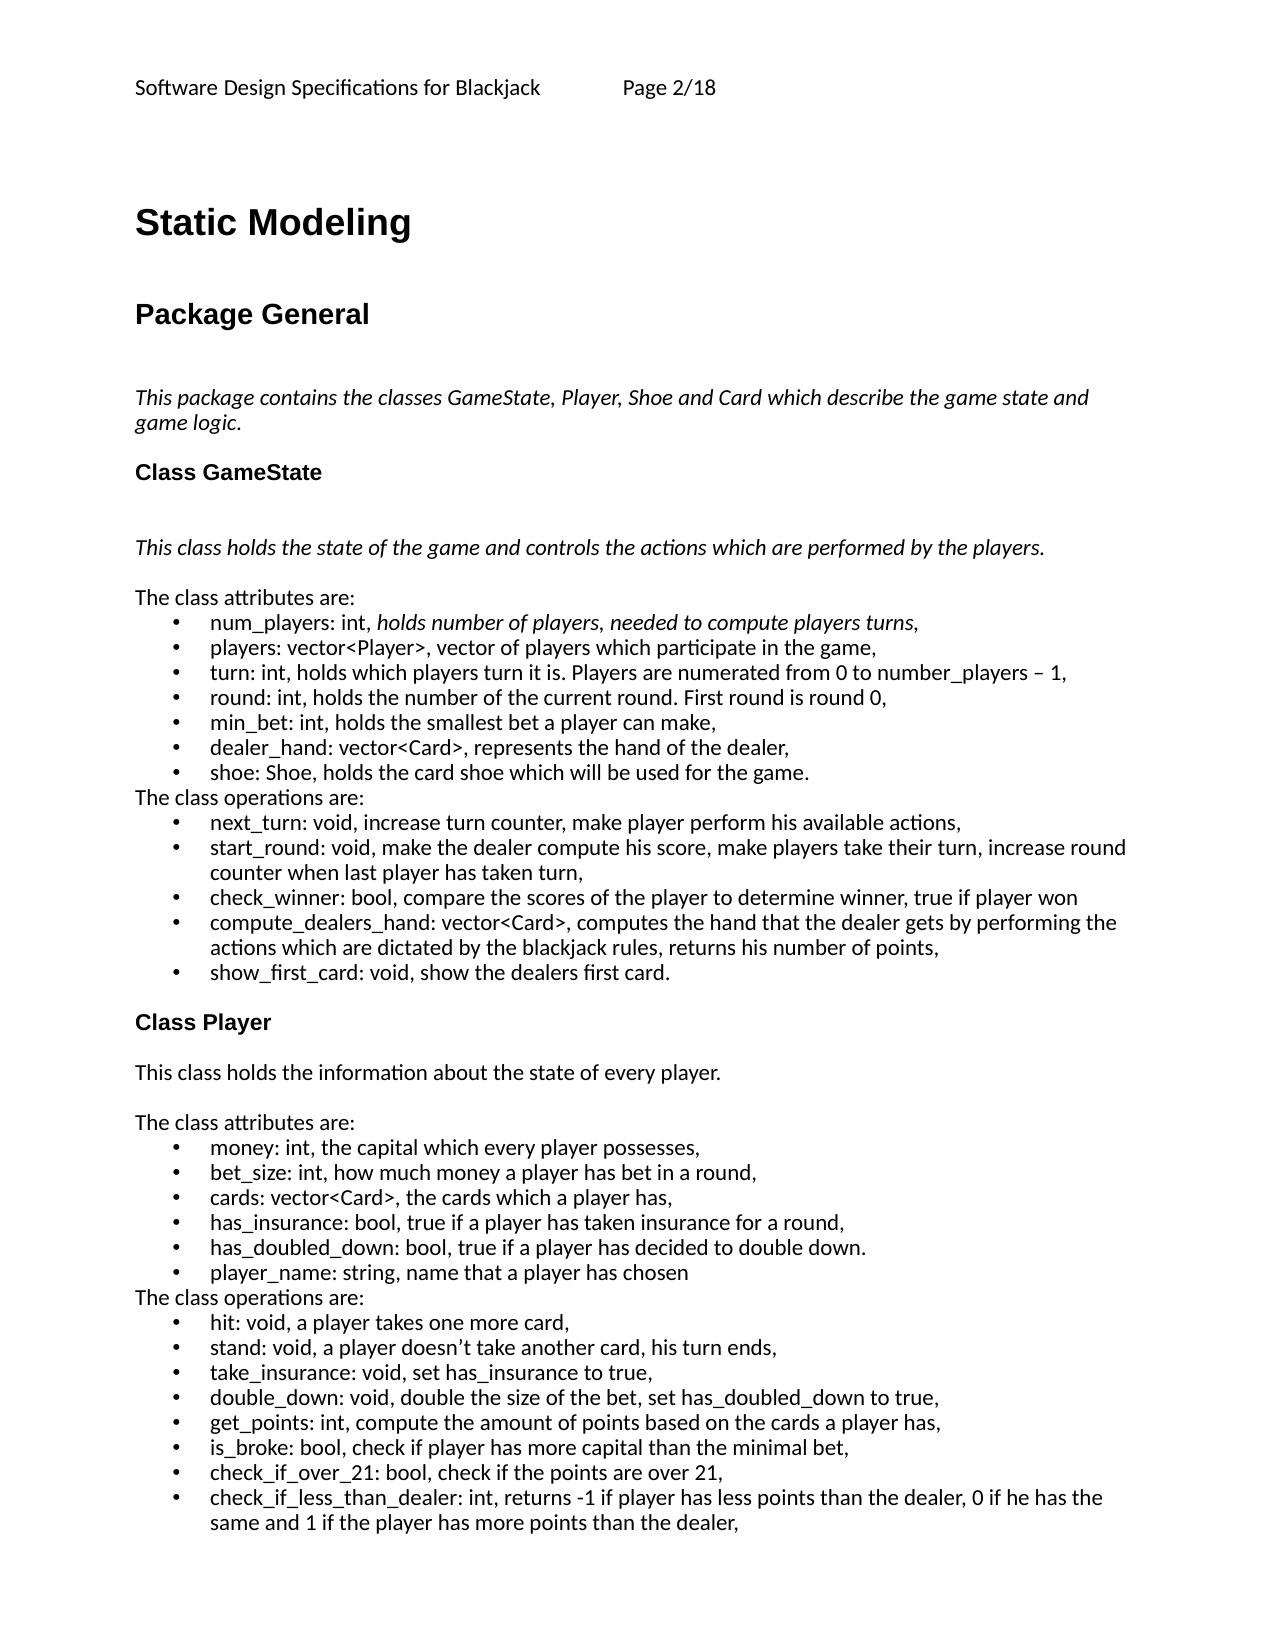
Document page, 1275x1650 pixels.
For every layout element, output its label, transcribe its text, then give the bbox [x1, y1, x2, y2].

list check_if_less_than_dealer: int, returns -1 if player has less points than the dealer, 0 if he has the same and 1 if the player has more points than the dealer, [172, 1485, 1140, 1535]
subtitle Class GameState [135, 460, 1140, 485]
list start_round: void, make the dealer compute his score, make players take their turn, increase round counter when last player has taken turn, [172, 835, 1140, 885]
text The class attributes are: [135, 1110, 1140, 1135]
list compute_dealers_hand: vector<Card>, computes the hand that the dealer gets by performing the actions which are dictated by the blackjack rules, returns his number of points, [172, 910, 1140, 960]
list show_first_card: void, show the dealers first card. [172, 960, 1140, 985]
text The class operations are: [135, 1285, 1140, 1310]
list players: vector<Player>, vector of players which participate in the game, [172, 635, 1140, 660]
text This package contains the classes GameState, Player, Shoe and Card which describe the game state and game logic. [135, 385, 1140, 435]
list has_insurance: bool, true if a player has taken insurance for a round, [172, 1210, 1140, 1235]
list cards: vector<Card>, the cards which a player has, [172, 1185, 1140, 1210]
list num_players: int, holds number of players, needed to compute players turns, [172, 610, 1140, 635]
subtitle Static Modeling [135, 200, 1140, 243]
text The class operations are: [135, 785, 1140, 810]
list bet_size: int, how much money a player has bet in a round, [172, 1160, 1140, 1185]
list dealer_hand: vector<Card>, represents the hand of the dealer, [172, 735, 1140, 760]
list shoe: Shoe, holds the card shoe which will be used for the game. [172, 760, 1140, 785]
list check_if_over_21: bool, check if the points are over 21, [172, 1460, 1140, 1485]
list player_name: string, name that a player has chosen [172, 1260, 1140, 1285]
list has_doubled_down: bool, true if a player has decided to double down. [172, 1235, 1140, 1260]
list stand: void, a player doesn’t take another card, his turn ends, [172, 1335, 1140, 1360]
list money: int, the capital which every player possesses, [172, 1135, 1140, 1160]
list is_broke: bool, check if player has more capital than the minimal bet, [172, 1435, 1140, 1460]
list hit: void, a player takes one more card, [172, 1310, 1140, 1335]
subtitle Class Player [135, 1010, 1140, 1035]
list next_turn: void, increase turn counter, make player perform his available actions, [172, 810, 1140, 835]
list turn: int, holds which players turn it is. Players are numerated from 0 to number_players – 1, [172, 660, 1140, 685]
text This class holds the state of the game and controls the actions which are performed by the players. [135, 535, 1140, 560]
text The class attributes are: [135, 585, 1140, 610]
text This class holds the information about the state of every player. [135, 1060, 1140, 1085]
list min_bet: int, holds the smallest bet a player can make, [172, 710, 1140, 735]
list double_down: void, double the size of the bet, set has_doubled_down to true, [172, 1385, 1140, 1410]
subtitle Package General [135, 297, 1140, 331]
list check_winner: bool, compare the scores of the player to determine winner, true if player won [172, 885, 1140, 910]
list round: int, holds the number of the current round. First round is round 0, [172, 685, 1140, 710]
list take_insurance: void, set has_insurance to true, [172, 1360, 1140, 1385]
list get_points: int, compute the amount of points based on the cards a player has, [172, 1410, 1140, 1435]
